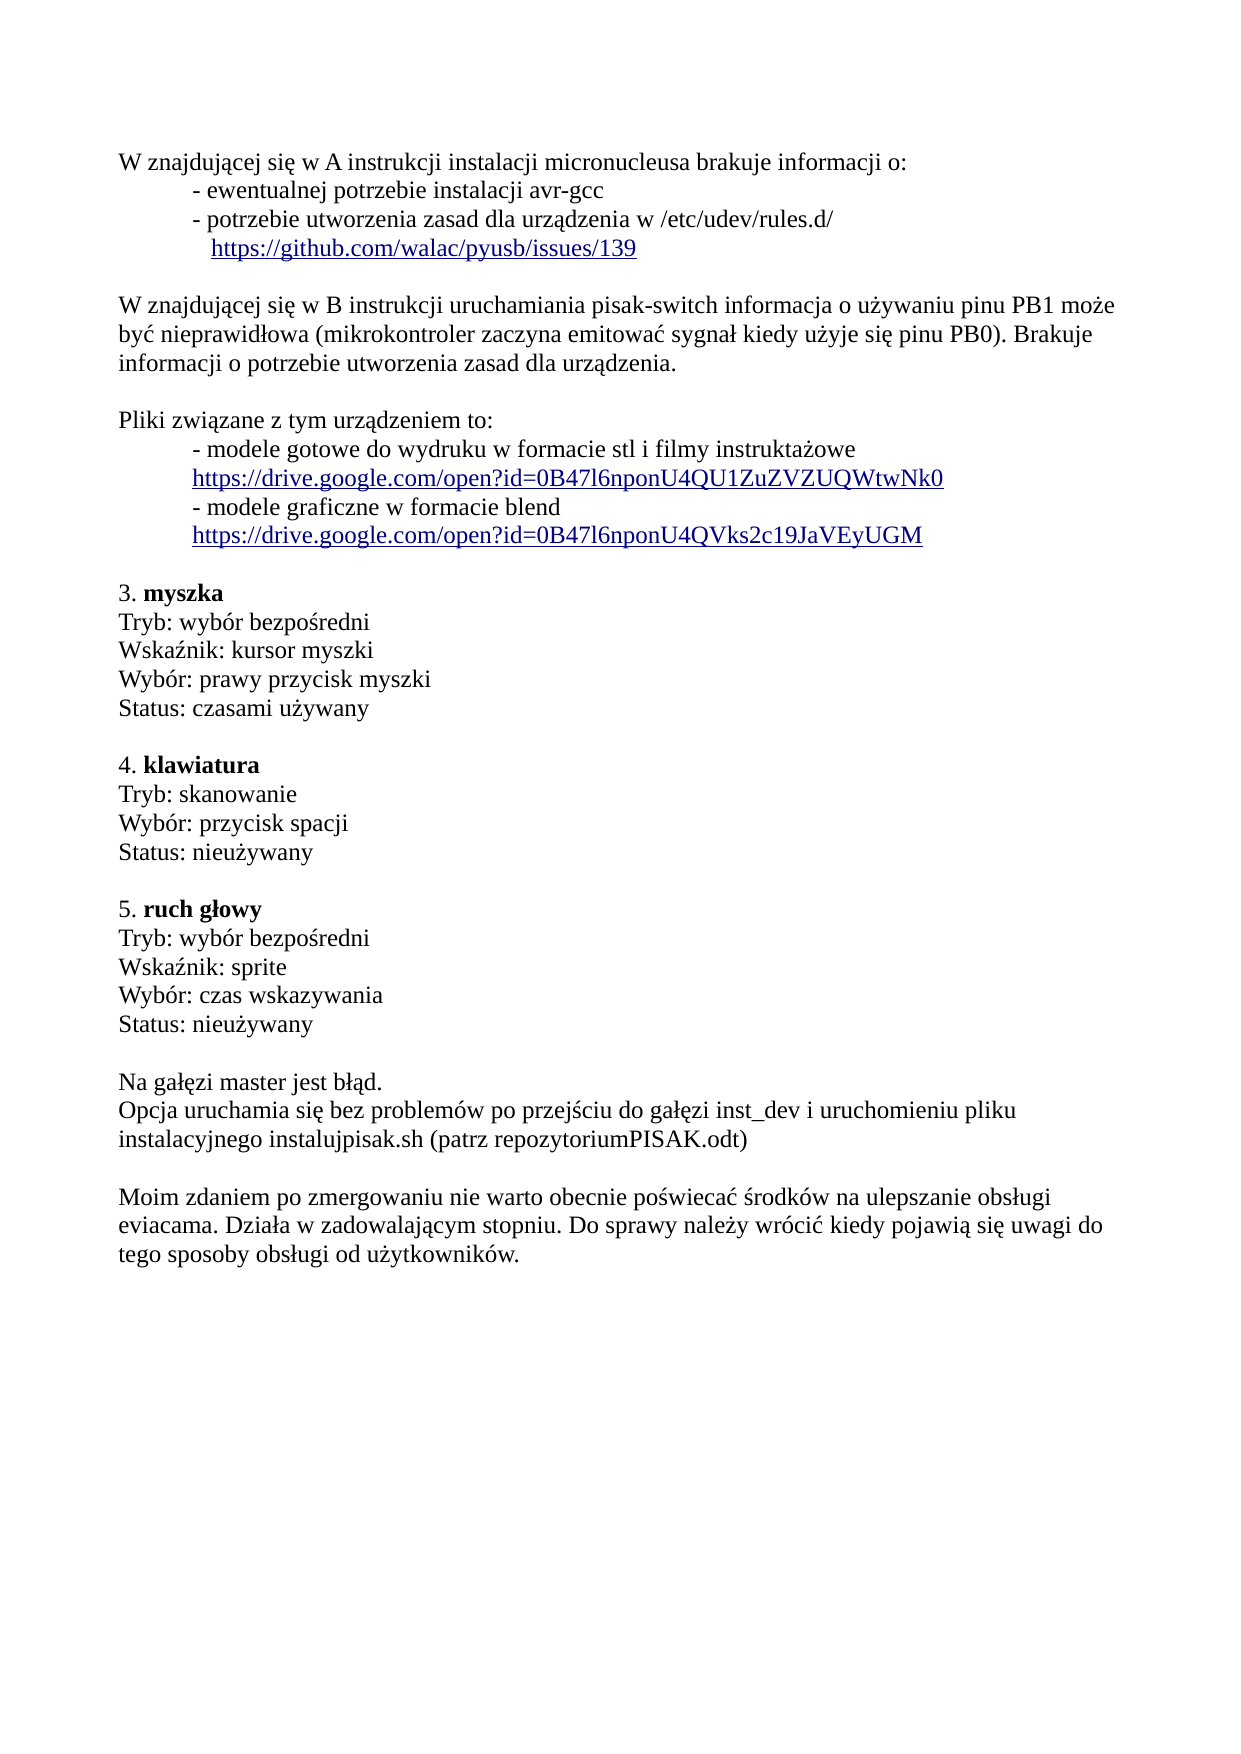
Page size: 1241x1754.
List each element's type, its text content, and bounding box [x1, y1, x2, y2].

text Opcja uruchamia się bez problemów po przejściu do gałęzi inst_dev i uruchomieniu pliku instalacyjnego instalujpisak.sh (patrz repozytoriumPISAK.odt) [118, 1096, 1122, 1153]
text W znajdującej się w B instrukcji uruchamiania pisak-switch informacja o używaniu pinu PB1 może być nieprawidłowa (mikrokontroler zaczyna emitować sygnał kiedy użyje się pinu PB0). Brakuje informacji o potrzebie utworzenia zasad dla urządzenia. [118, 291, 1122, 377]
text https://drive.google.com/open?id=0B47l6nponU4QU1ZuZVZUQWtwNk0 [118, 463, 1122, 492]
text Status: nieużywany [118, 1009, 1122, 1038]
text W znajdującej się w A instrukcji instalacji micronucleusa brakuje informacji o: [118, 147, 1122, 176]
text https://github.com/walac/pyusb/issues/139 [118, 233, 1122, 262]
text - potrzebie utworzenia zasad dla urządzenia w /etc/udev/rules.d/ [118, 204, 1122, 233]
text Status: czasami używany [118, 693, 1122, 722]
text - modele graficzne w formacie blend [118, 492, 1122, 521]
text Wskaźnik: sprite [118, 952, 1122, 981]
text 4. klawiatura [118, 751, 1122, 779]
text Moim zdaniem po zmergowaniu nie warto obecnie poświecać środków na ulepszanie obsługi eviacama. Działa w zadowalającym stopniu. Do sprawy należy wrócić kiedy pojawią się uwagi do tego sposoby obsługi od użytkowników. [118, 1182, 1122, 1268]
text - ewentualnej potrzebie instalacji avr-gcc [118, 176, 1122, 204]
text Wybór: prawy przycisk myszki [118, 664, 1122, 693]
text Tryb: skanowanie [118, 779, 1122, 808]
text 5. ruch głowy [118, 894, 1122, 923]
text Wybór: czas wskazywania [118, 981, 1122, 1009]
text Wybór: przycisk spacji [118, 808, 1122, 837]
text Wskaźnik: kursor myszki [118, 636, 1122, 664]
text Pliki związane z tym urządzeniem to: [118, 406, 1122, 434]
text - modele gotowe do wydruku w formacie stl i filmy instruktażowe [118, 434, 1122, 463]
text Status: nieużywany [118, 837, 1122, 866]
text Tryb: wybór bezpośredni [118, 923, 1122, 952]
text Tryb: wybór bezpośredni [118, 607, 1122, 636]
text 3. myszka [118, 578, 1122, 607]
text https://drive.google.com/open?id=0B47l6nponU4QVks2c19JaVEyUGM [118, 521, 1122, 549]
text Na gałęzi master jest błąd. [118, 1067, 1122, 1096]
